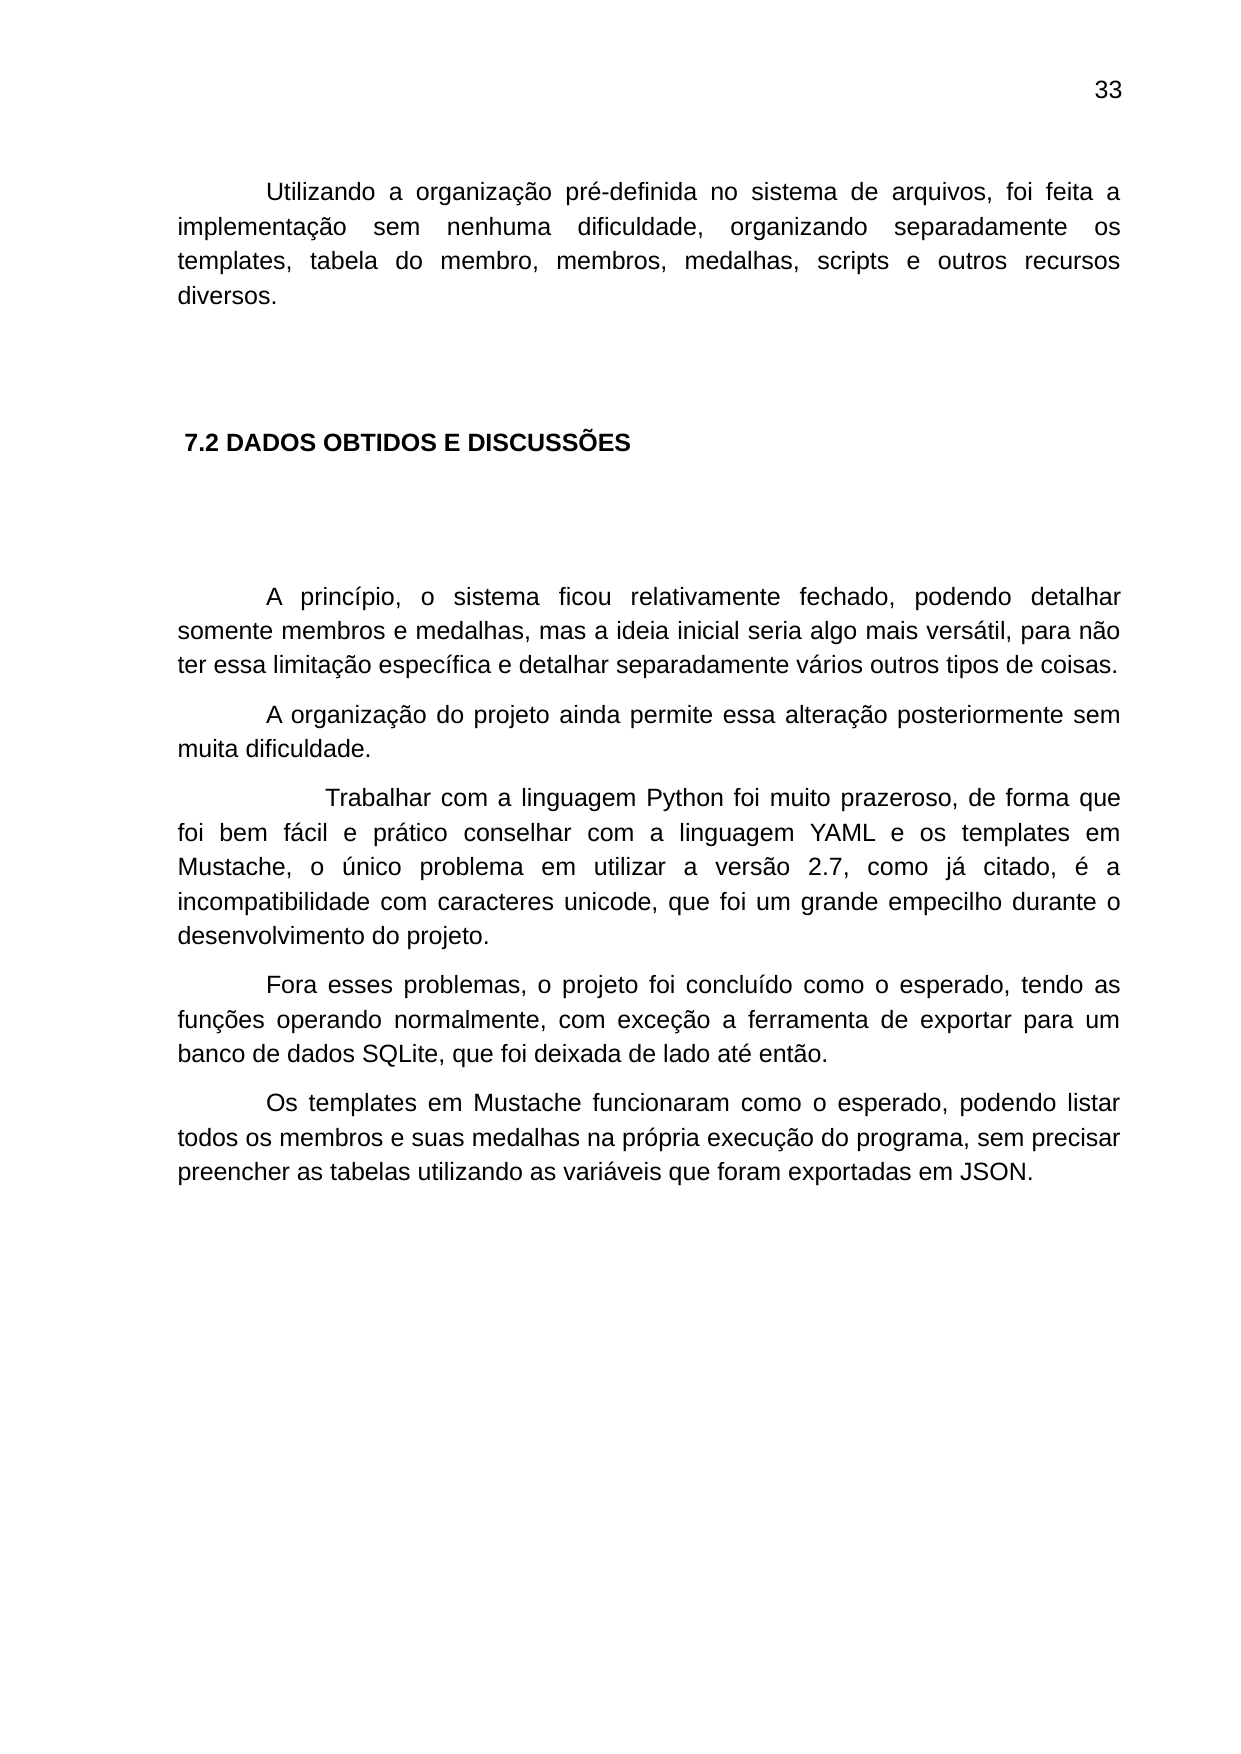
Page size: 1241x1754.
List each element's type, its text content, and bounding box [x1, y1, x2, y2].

text Os templates em Mustache funcionaram como o esperado, podendo listar todos os membros e suas medalhas na própria execução do programa, sem precisar preencher as tabelas utilizando as variáveis que foram exportadas em JSON. [177, 1088, 1122, 1186]
text Trabalhar com a linguagem Python foi muito prazeroso, de forma que foi bem fácil e prático conselhar com a linguagem YAML e os templates em Mustache, o único problema em utilizar a versão 2.7, como já citado, é a incompatibilidade com caracteres unicode, que foi um grande empecilho durante o desenvolvimento do projeto. [177, 783, 1122, 950]
subtitle DADOS OBTIDOS E DISCUSSÕES [177, 428, 1122, 457]
text A princípio, o sistema ficou relativamente fechado, podendo detalhar somente membros e medalhas, mas a ideia inicial seria algo mais versátil, para não ter essa limitação específica e detalhar separadamente vários outros tipos de coisas. [177, 582, 1122, 679]
text A organização do projeto ainda permite essa alteração posteriormente sem muita dificuldade. [177, 699, 1122, 763]
text Fora esses problemas, o projeto foi concluído como o esperado, tendo as funções operando normalmente, com exceção a ferramenta de exportar para um banco de dados SQLite, que foi deixada de lado até então. [177, 970, 1122, 1068]
text Utilizando a organização pré-definida no sistema de arquivos, foi feita a implementação sem nenhuma dificuldade, organizando separadamente os templates, tabela do membro, membros, medalhas, scripts e outros recursos diversos. [177, 177, 1122, 309]
